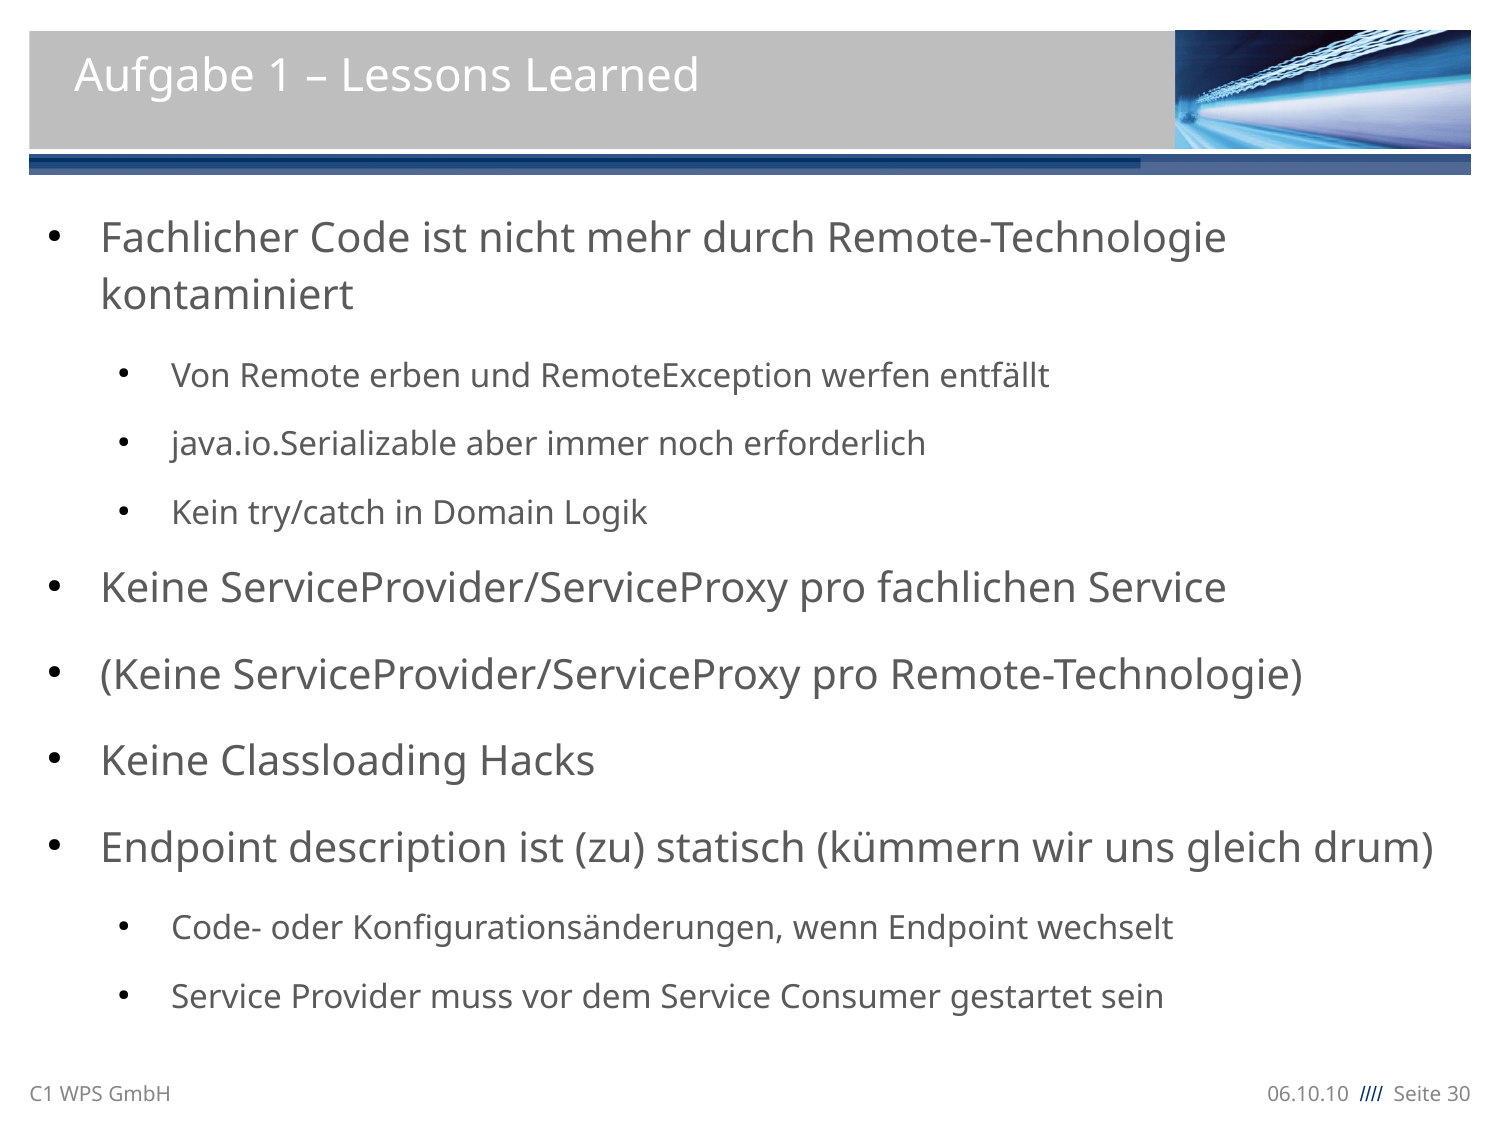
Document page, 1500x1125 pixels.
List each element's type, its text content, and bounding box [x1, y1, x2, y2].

picture [1175, 30, 1471, 149]
title Aufgabe 1 – Lessons Learned [29, 31, 1176, 150]
picture [29, 154, 1471, 175]
list Fachlicher Code ist nicht mehr durch Remote-Technologie kontaminiert Von Remote erben und RemoteException werfen entfällt java.io.Serializable aber immer noch erforderlich Kein try/catch in Domain Logik Keine ServiceProvider/ServiceProxy pro fachlichen Service (Keine ServiceProvider/ServiceProxy pro Remote-Technologie) Keine Classloading Hacks Endpoint description ist (zu) statisch (kümmern wir uns gleich drum) Code- oder Konfigurationsänderungen, wenn Endpoint wechselt Service Provider muss vor dem Service Consumer gestartet sein [29, 208, 1471, 1059]
